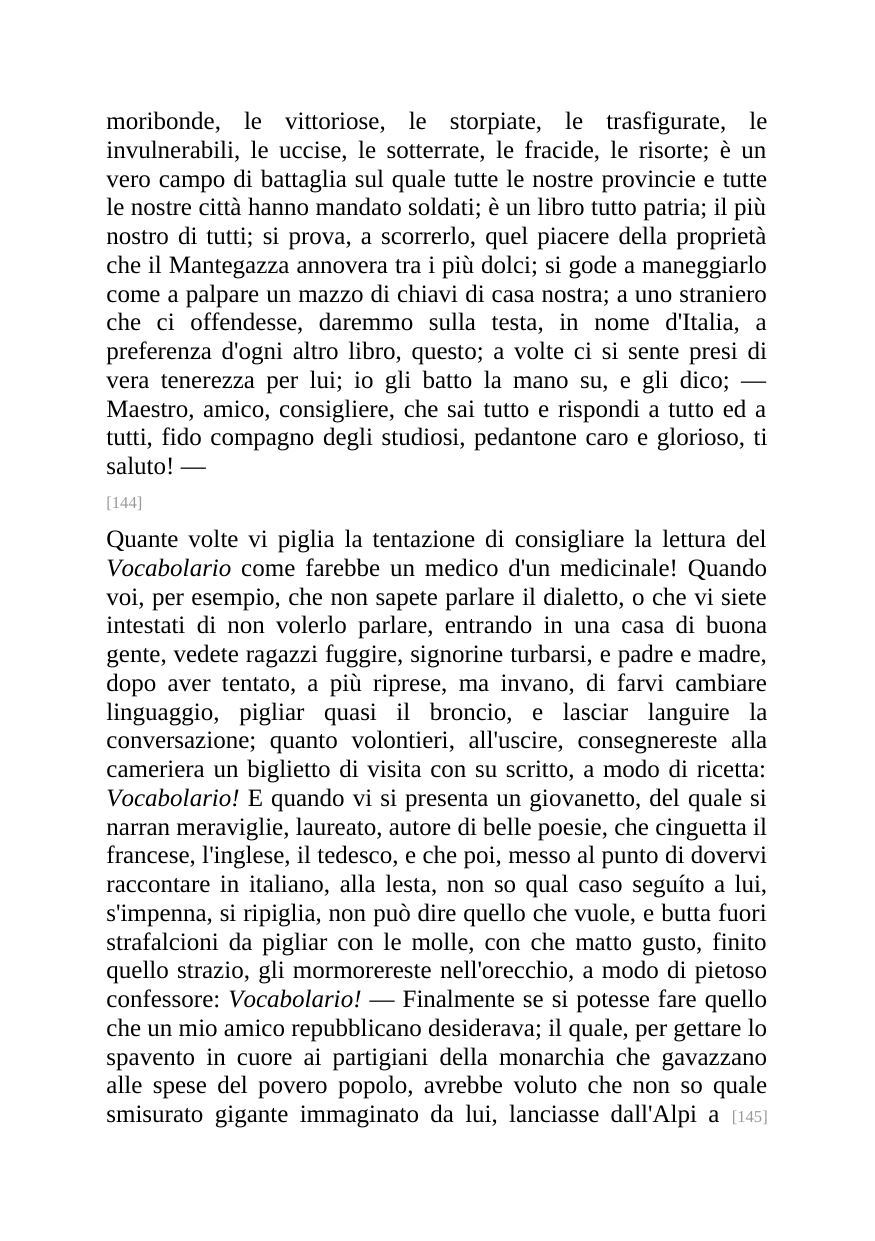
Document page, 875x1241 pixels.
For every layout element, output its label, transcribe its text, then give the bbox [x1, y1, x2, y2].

text moribonde, le vittoriose, le storpiate, le trasfigurate, le invulnerabili, le uccise, le sotterrate, le fracide, le risorte; è un vero campo di battaglia sul quale tutte le nostre provincie e tutte le nostre città hanno mandato soldati; è un libro tutto patria; il più nostro di tutti; si prova, a scorrerlo, quel piacere della proprietà che il Mantegazza annovera tra i più dolci; si gode a maneggiarlo come a palpare un mazzo di chiavi di casa nostra; a uno straniero che ci offendesse, daremmo sulla testa, in nome d'Italia, a preferenza d'ogni altro libro, questo; a volte ci si sente presi di vera tenerezza per lui; io gli batto la mano su, e gli dico; — Maestro, amico, consigliere, che sai tutto e rispondi a tutto ed a tutti, fido compagno degli studiosi, pedantone caro e glorioso, ti saluto! — [106, 106, 768, 480]
text [144] [106, 492, 768, 512]
text Quante volte vi piglia la tentazione di consigliare la lettura del Vocabolario come farebbe un medico d'un medicinale! Quando voi, per esempio, che non sapete parlare il dialetto, o che vi siete intestati di non volerlo parlare, entrando in una casa di buona gente, vedete ragazzi fuggire, signorine turbarsi, e padre e madre, dopo aver tentato, a più riprese, ma invano, di farvi cambiare linguaggio, pigliar quasi il broncio, e lasciar languire la conversazione; quanto volontieri, all'uscire, consegnereste alla cameriera un biglietto di visita con su scritto, a modo di ricetta: Vocabolario! E quando vi si presenta un giovanetto, del quale si narran meraviglie, laureato, autore di belle poesie, che cinguetta il francese, l'inglese, il tedesco, e che poi, messo al punto di dovervi raccontare in italiano, alla lesta, non so qual caso seguíto a lui, s'impenna, si ripiglia, non può dire quello che vuole, e butta fuori strafalcioni da pigliar con le molle, con che matto gusto, finito quello strazio, gli mormorereste nell'orecchio, a modo di pietoso confessore: Vocabolario! — Finalmente se si potesse fare quello che un mio amico repubblicano desiderava; il quale, per gettare lo spavento in cuore ai partigiani della monarchia che gavazzano alle spese del povero popolo, avrebbe voluto che non so quale smisurato gigante immaginato da lui, lanciasse dall'Alpi a [145] [106, 524, 768, 1128]
